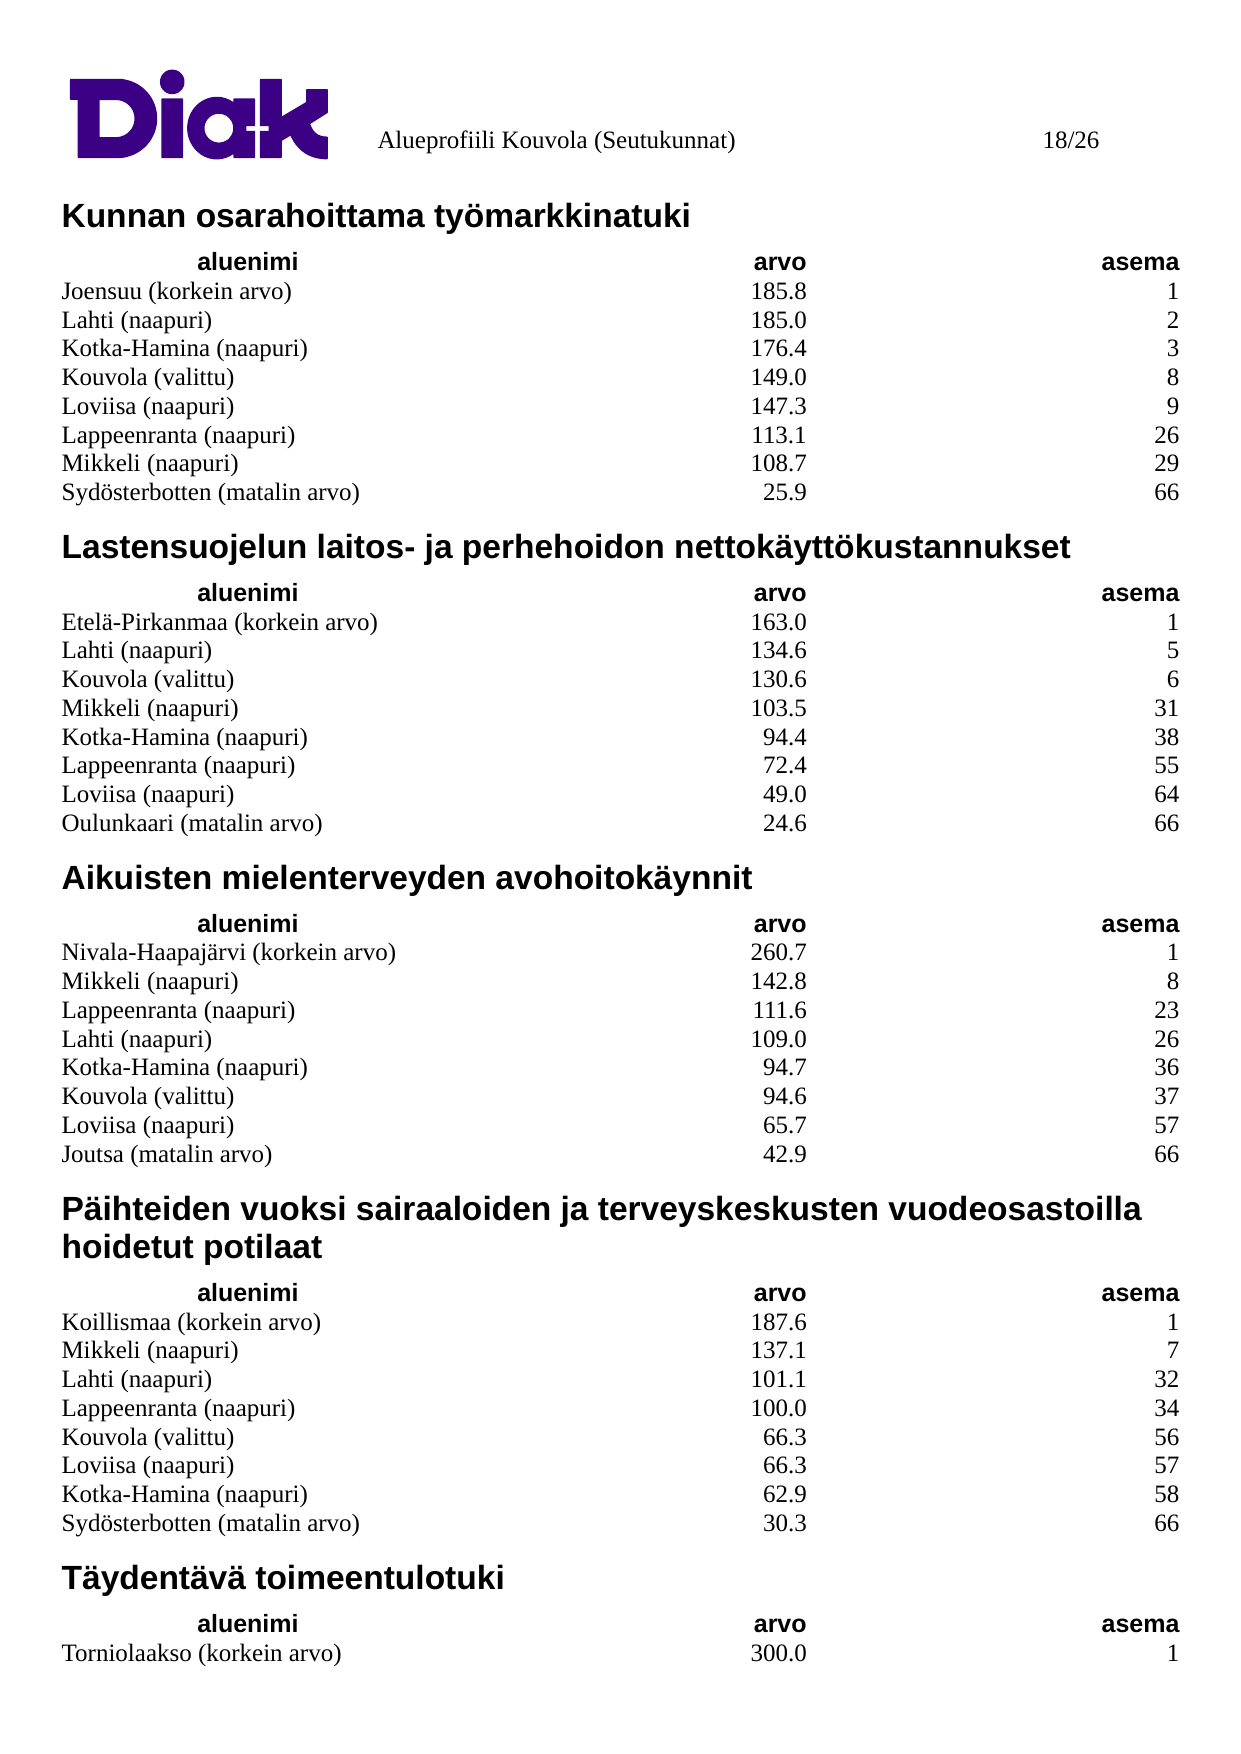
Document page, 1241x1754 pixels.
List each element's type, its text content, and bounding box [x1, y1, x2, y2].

table_cell 1 [806, 938, 1179, 966]
table_cell 72.4 [434, 751, 806, 779]
table_cell 55 [806, 751, 1179, 779]
table_cell 187.6 [434, 1307, 806, 1336]
table_cell Loviisa (naapuri) [61, 1451, 434, 1479]
table_header arvo [434, 1278, 806, 1307]
table_cell Oulunkaari (matalin arvo) [61, 808, 434, 837]
table_header asema [806, 578, 1179, 607]
subtitle Päihteiden vuoksi sairaaloiden ja terveyskeskusten vuodeosastoilla hoidetut potilaat [61, 1188, 1179, 1266]
table_cell 38 [806, 722, 1179, 751]
table_cell 130.6 [434, 664, 806, 693]
table_cell Kotka-Hamina (naapuri) [61, 334, 434, 362]
table_cell 108.7 [434, 449, 806, 477]
table_cell 94.6 [434, 1081, 806, 1110]
table_cell Kouvola (valittu) [61, 362, 434, 391]
table_cell 34 [806, 1393, 1179, 1422]
table_cell 113.1 [434, 420, 806, 448]
table_cell Mikkeli (naapuri) [61, 966, 434, 995]
table_cell 66.3 [434, 1422, 806, 1451]
table_cell Loviisa (naapuri) [61, 779, 434, 808]
table_cell Kotka-Hamina (naapuri) [61, 1053, 434, 1081]
table_cell 66 [806, 808, 1179, 837]
table_cell 94.7 [434, 1053, 806, 1081]
table_cell 109.0 [434, 1024, 806, 1052]
table_cell 1 [806, 607, 1179, 636]
table_header arvo [434, 247, 806, 276]
table_cell 31 [806, 693, 1179, 722]
table_cell Torniolaakso (korkein arvo) [61, 1638, 434, 1666]
table_cell 24.6 [434, 808, 806, 837]
table_header aluenimi [61, 247, 434, 276]
table_cell 25.9 [434, 477, 806, 506]
table_cell Mikkeli (naapuri) [61, 1336, 434, 1364]
table_header aluenimi [61, 1278, 434, 1307]
table_cell 1 [806, 1638, 1179, 1666]
subtitle Lastensuojelun laitos- ja perhehoidon nettokäyttökustannukset [61, 527, 1179, 566]
table_cell 23 [806, 995, 1179, 1024]
table_cell 1 [806, 1307, 1179, 1336]
table_cell Kouvola (valittu) [61, 1081, 434, 1110]
table_cell 57 [806, 1110, 1179, 1139]
table_cell 111.6 [434, 995, 806, 1024]
table_cell 134.6 [434, 636, 806, 664]
table_cell 66 [806, 1508, 1179, 1537]
table_cell 62.9 [434, 1479, 806, 1508]
table_cell 94.4 [434, 722, 806, 751]
table_cell Lahti (naapuri) [61, 305, 434, 333]
table_cell Kouvola (valittu) [61, 664, 434, 693]
table_cell Loviisa (naapuri) [61, 391, 434, 420]
table_cell 36 [806, 1053, 1179, 1081]
table_header arvo [434, 909, 806, 937]
table_cell 149.0 [434, 362, 806, 391]
table_cell 66 [806, 1139, 1179, 1167]
table_cell 66.3 [434, 1451, 806, 1479]
table_cell 137.1 [434, 1336, 806, 1364]
subtitle Täydentävä toimeentulotuki [61, 1558, 1179, 1596]
table_cell 8 [806, 362, 1179, 391]
table_cell 66 [806, 477, 1179, 506]
table_cell Koillismaa (korkein arvo) [61, 1307, 434, 1336]
table_cell 8 [806, 966, 1179, 995]
table_cell Lahti (naapuri) [61, 636, 434, 664]
table_cell 42.9 [434, 1139, 806, 1167]
table_header aluenimi [61, 578, 434, 607]
table_header aluenimi [61, 1609, 434, 1638]
table_cell Kouvola (valittu) [61, 1422, 434, 1451]
table_cell Etelä-Pirkanmaa (korkein arvo) [61, 607, 434, 636]
table_cell 30.3 [434, 1508, 806, 1537]
table_cell Sydösterbotten (matalin arvo) [61, 1508, 434, 1537]
table_cell Lahti (naapuri) [61, 1024, 434, 1052]
table_cell Lappeenranta (naapuri) [61, 995, 434, 1024]
table_cell 57 [806, 1451, 1179, 1479]
table_cell 147.3 [434, 391, 806, 420]
table_cell 5 [806, 636, 1179, 664]
table_cell 185.0 [434, 305, 806, 333]
table_cell 49.0 [434, 779, 806, 808]
table_cell Joutsa (matalin arvo) [61, 1139, 434, 1167]
table_cell 3 [806, 334, 1179, 362]
table_header asema [806, 909, 1179, 937]
subtitle Aikuisten mielenterveyden avohoitokäynnit [61, 858, 1179, 896]
subtitle Kunnan osarahoittama työmarkkinatuki [61, 196, 1179, 235]
table_cell Mikkeli (naapuri) [61, 449, 434, 477]
table_cell 26 [806, 1024, 1179, 1052]
table_cell 163.0 [434, 607, 806, 636]
table_cell 2 [806, 305, 1179, 333]
table_cell 32 [806, 1364, 1179, 1393]
table_cell 101.1 [434, 1364, 806, 1393]
table_cell 260.7 [434, 938, 806, 966]
table_cell Lappeenranta (naapuri) [61, 1393, 434, 1422]
table_cell 56 [806, 1422, 1179, 1451]
table_cell 300.0 [434, 1638, 806, 1666]
table_cell Lappeenranta (naapuri) [61, 420, 434, 448]
table_cell 65.7 [434, 1110, 806, 1139]
table_cell 103.5 [434, 693, 806, 722]
table_cell Joensuu (korkein arvo) [61, 276, 434, 305]
table_cell Sydösterbotten (matalin arvo) [61, 477, 434, 506]
table_cell 9 [806, 391, 1179, 420]
table_cell 64 [806, 779, 1179, 808]
table_cell 58 [806, 1479, 1179, 1508]
table_cell 37 [806, 1081, 1179, 1110]
table_cell 142.8 [434, 966, 806, 995]
table_header asema [806, 247, 1179, 276]
table_cell Kotka-Hamina (naapuri) [61, 1479, 434, 1508]
table_header aluenimi [61, 909, 434, 937]
table_cell 1 [806, 276, 1179, 305]
table_cell Loviisa (naapuri) [61, 1110, 434, 1139]
table_cell Mikkeli (naapuri) [61, 693, 434, 722]
table_cell 6 [806, 664, 1179, 693]
table_cell 29 [806, 449, 1179, 477]
table_cell Kotka-Hamina (naapuri) [61, 722, 434, 751]
table_cell Lahti (naapuri) [61, 1364, 434, 1393]
table_cell 185.8 [434, 276, 806, 305]
table_header asema [806, 1278, 1179, 1307]
table_cell Nivala-Haapajärvi (korkein arvo) [61, 938, 434, 966]
table_cell 26 [806, 420, 1179, 448]
table_header asema [806, 1609, 1179, 1638]
table_cell 176.4 [434, 334, 806, 362]
table_cell 100.0 [434, 1393, 806, 1422]
table_cell Lappeenranta (naapuri) [61, 751, 434, 779]
table_header arvo [434, 578, 806, 607]
table_cell 7 [806, 1336, 1179, 1364]
table_header arvo [434, 1609, 806, 1638]
